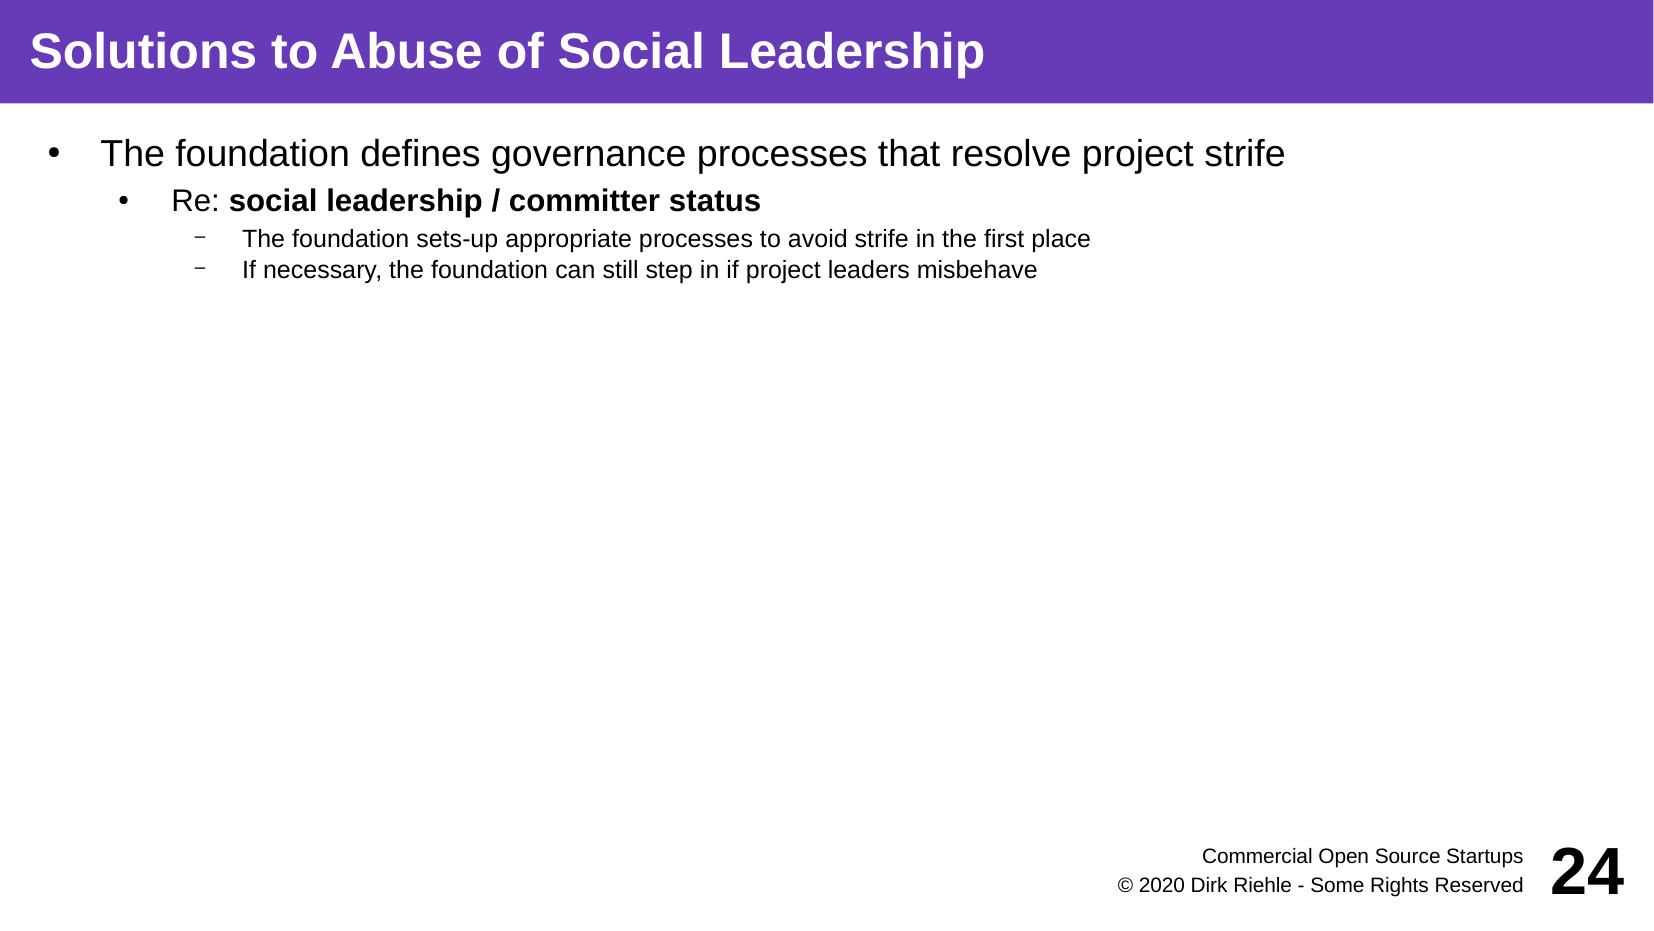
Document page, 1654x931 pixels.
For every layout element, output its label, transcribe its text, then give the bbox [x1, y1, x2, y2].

title Solutions to Abuse of Social Leadership [0, 0, 1654, 104]
list The foundation defines governance processes that resolve project strife Re: social leadership / committer status The foundation sets-up appropriate processes to avoid strife in the first place If necessary, the foundation can still step in if project leaders misbehave [29, 132, 1625, 813]
